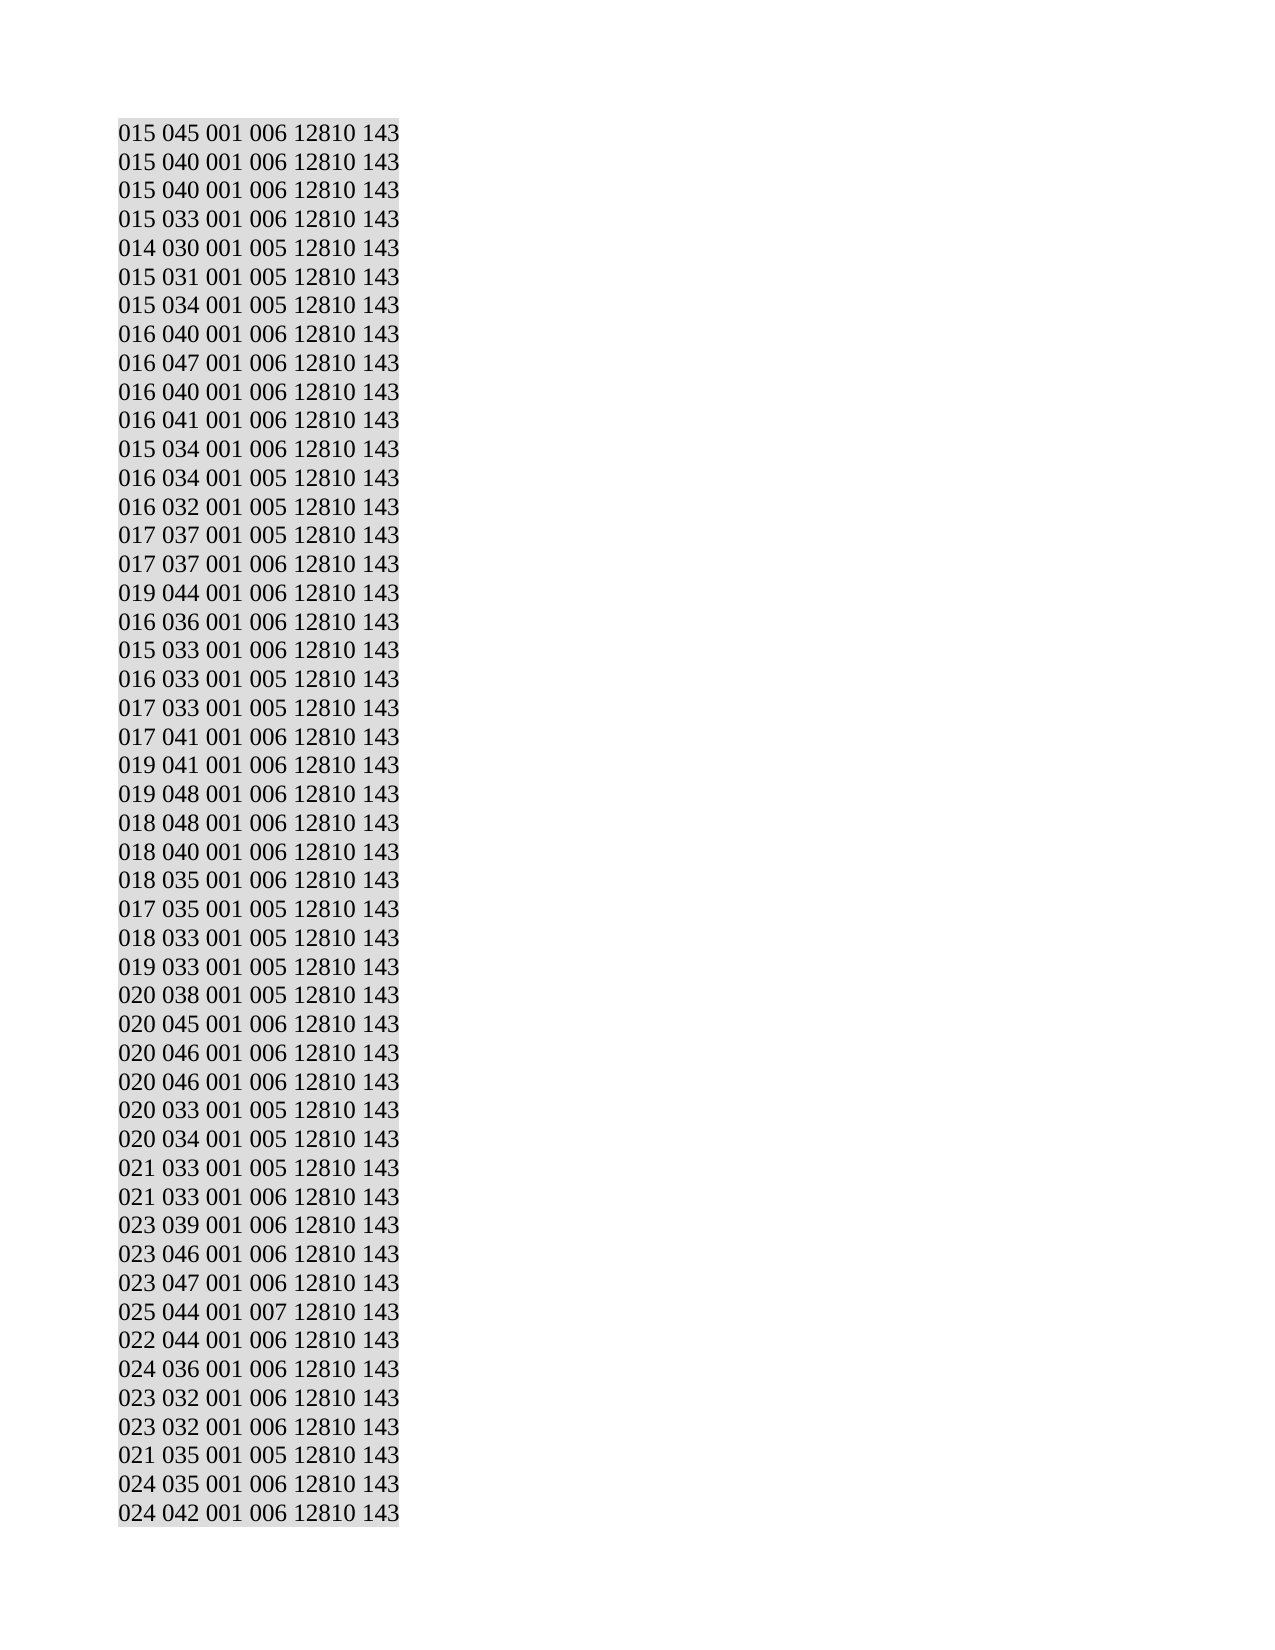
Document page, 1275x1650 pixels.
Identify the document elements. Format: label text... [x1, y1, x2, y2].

text 020 033 001 005 12810 143 [118, 1096, 1157, 1124]
text 015 040 001 006 12810 143 [118, 176, 1157, 204]
text 017 037 001 005 12810 143 [118, 521, 1157, 549]
text 020 046 001 006 12810 143 [118, 1038, 1157, 1067]
text 016 034 001 005 12810 143 [118, 463, 1157, 492]
text 015 045 001 006 12810 143 [118, 118, 1157, 147]
text 015 033 001 006 12810 143 [118, 204, 1157, 233]
text 020 046 001 006 12810 143 [118, 1067, 1157, 1096]
text 015 034 001 005 12810 143 [118, 291, 1157, 319]
text 016 040 001 006 12810 143 [118, 377, 1157, 406]
text 018 048 001 006 12810 143 [118, 808, 1157, 837]
text 019 044 001 006 12810 143 [118, 578, 1157, 607]
text 019 041 001 006 12810 143 [118, 751, 1157, 779]
text 015 031 001 005 12810 143 [118, 262, 1157, 291]
text 020 034 001 005 12810 143 [118, 1124, 1157, 1153]
text 023 032 001 006 12810 143 [118, 1383, 1157, 1412]
text 016 036 001 006 12810 143 [118, 607, 1157, 636]
text 015 033 001 006 12810 143 [118, 636, 1157, 664]
text 019 033 001 005 12810 143 [118, 952, 1157, 981]
text 018 040 001 006 12810 143 [118, 837, 1157, 866]
text 017 033 001 005 12810 143 [118, 693, 1157, 722]
text 016 033 001 005 12810 143 [118, 664, 1157, 693]
text 017 037 001 006 12810 143 [118, 549, 1157, 578]
text 018 033 001 005 12810 143 [118, 923, 1157, 952]
text 021 035 001 005 12810 143 [118, 1441, 1157, 1469]
text 014 030 001 005 12810 143 [118, 233, 1157, 262]
text 025 044 001 007 12810 143 [118, 1297, 1157, 1326]
text 018 035 001 006 12810 143 [118, 866, 1157, 894]
text 016 041 001 006 12810 143 [118, 406, 1157, 434]
text 016 040 001 006 12810 143 [118, 319, 1157, 348]
text 021 033 001 006 12810 143 [118, 1182, 1157, 1211]
text 015 040 001 006 12810 143 [118, 147, 1157, 176]
text 020 038 001 005 12810 143 [118, 981, 1157, 1009]
text 023 046 001 006 12810 143 [118, 1239, 1157, 1268]
text 022 044 001 006 12810 143 [118, 1326, 1157, 1354]
text 016 047 001 006 12810 143 [118, 348, 1157, 377]
text 020 045 001 006 12810 143 [118, 1009, 1157, 1038]
text 019 048 001 006 12810 143 [118, 779, 1157, 808]
text 015 034 001 006 12810 143 [118, 434, 1157, 463]
text 017 035 001 005 12810 143 [118, 894, 1157, 923]
text 021 033 001 005 12810 143 [118, 1153, 1157, 1182]
text 017 041 001 006 12810 143 [118, 722, 1157, 751]
text 024 036 001 006 12810 143 [118, 1354, 1157, 1383]
text 024 035 001 006 12810 143 [118, 1469, 1157, 1498]
text 023 039 001 006 12810 143 [118, 1211, 1157, 1239]
text 024 042 001 006 12810 143 [118, 1498, 1157, 1527]
text 023 047 001 006 12810 143 [118, 1268, 1157, 1297]
text 016 032 001 005 12810 143 [118, 492, 1157, 521]
text 023 032 001 006 12810 143 [118, 1412, 1157, 1441]
